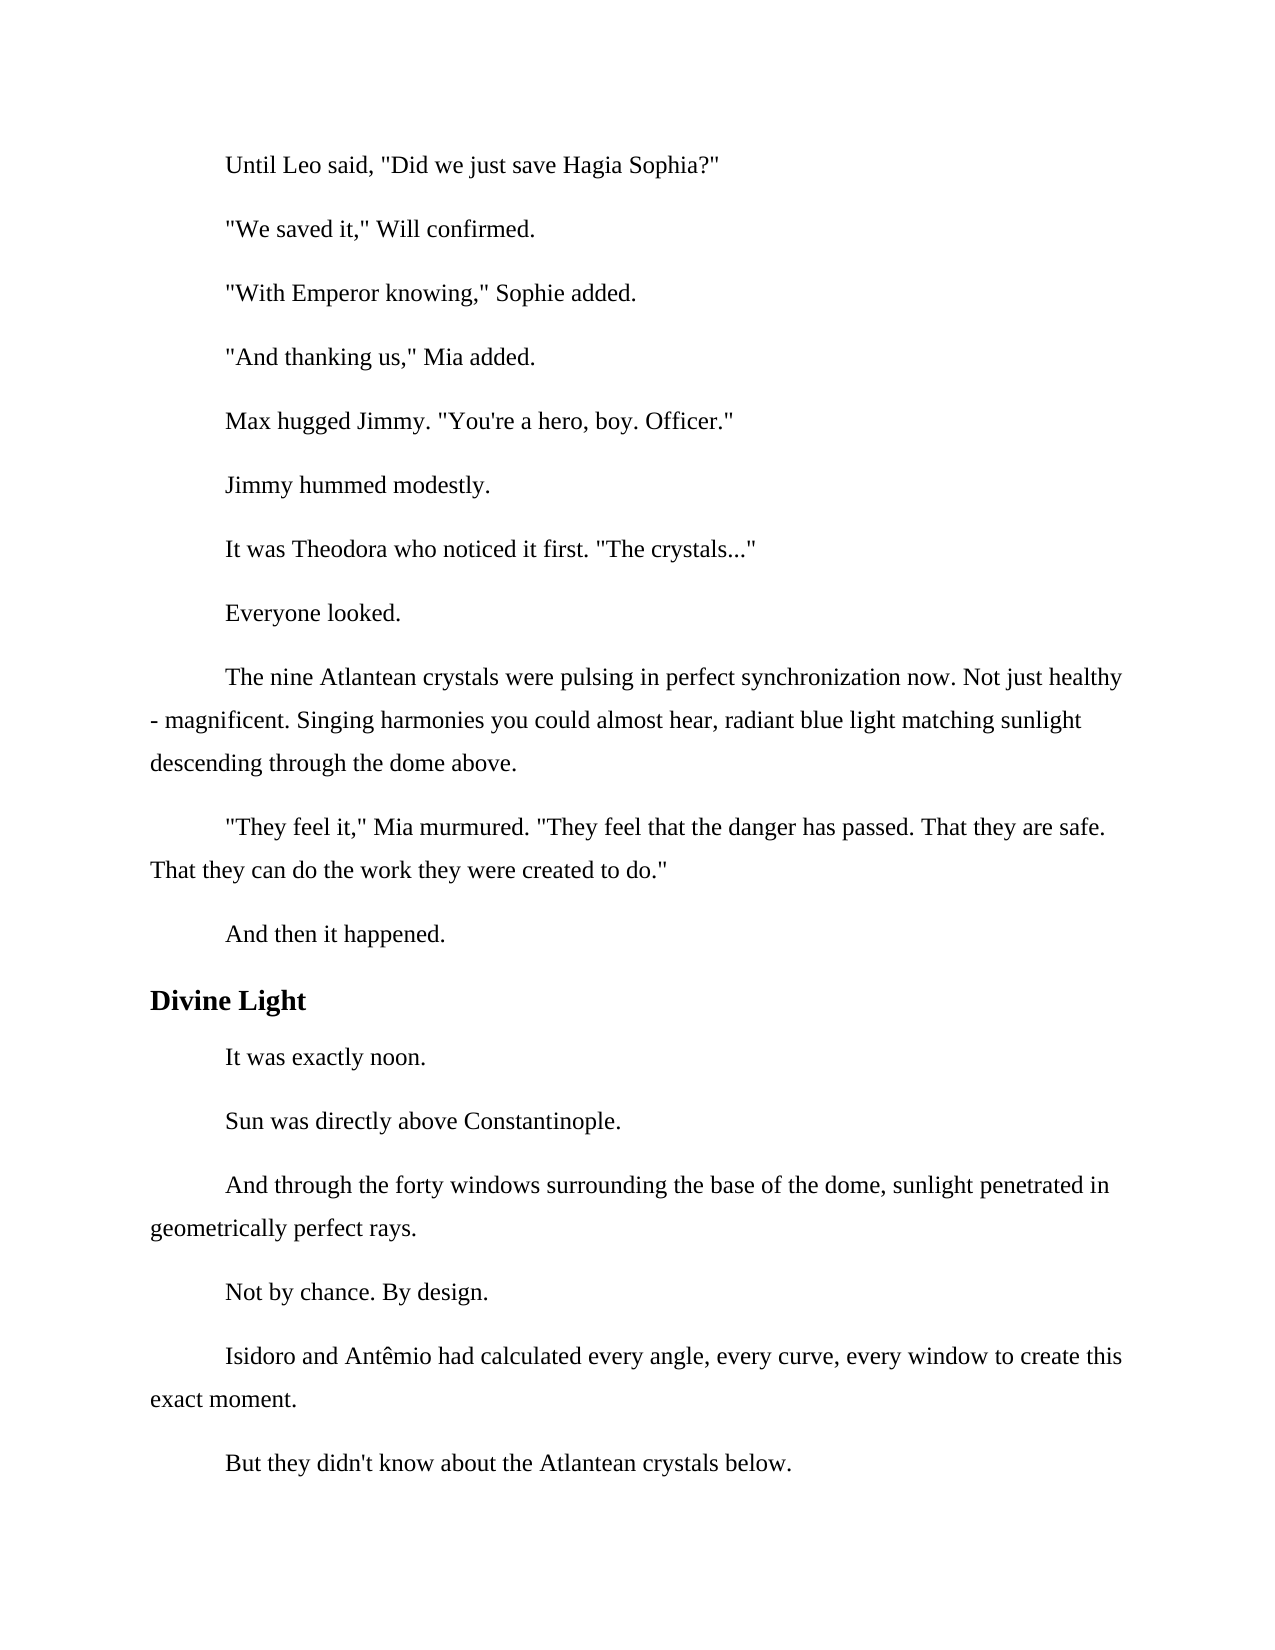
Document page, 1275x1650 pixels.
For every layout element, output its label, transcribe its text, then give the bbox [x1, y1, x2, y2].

text It was exactly noon. [150, 1042, 1125, 1071]
text Divine Light [150, 983, 1125, 1016]
text "We saved it," Will confirmed. [150, 214, 1125, 243]
text Not by chance. By design. [150, 1277, 1125, 1306]
text Until Leo said, "Did we just save Hagia Sophia?" [150, 150, 1125, 179]
text But they didn't know about the Atlantean crystals below. [150, 1448, 1125, 1477]
text "And thanking us," Mia added. [150, 342, 1125, 371]
text It was Theodora who noticed it first. "The crystals..." [150, 534, 1125, 562]
text Sun was directly above Constantinople. [150, 1106, 1125, 1135]
text Max hugged Jimmy. "You're a hero, boy. Officer." [150, 406, 1125, 434]
text And then it happened. [150, 919, 1125, 948]
text The nine Atlantean crystals were pulsing in perfect synchronization now. Not just healthy - magnificent. Singing harmonies you could almost hear, radiant blue light matching sunlight descending through the dome above. [150, 662, 1125, 777]
text Isidoro and Antêmio had calculated every angle, every curve, every window to create this exact moment. [150, 1341, 1125, 1413]
text Jimmy hummed modestly. [150, 470, 1125, 498]
text "With Emperor knowing," Sophie added. [150, 278, 1125, 307]
text And through the forty windows surrounding the base of the dome, sunlight penetrated in geometrically perfect rays. [150, 1170, 1125, 1242]
text "They feel it," Mia murmured. "They feel that the danger has passed. That they are safe. That they can do the work they were created to do." [150, 812, 1125, 884]
text Everyone looked. [150, 598, 1125, 626]
